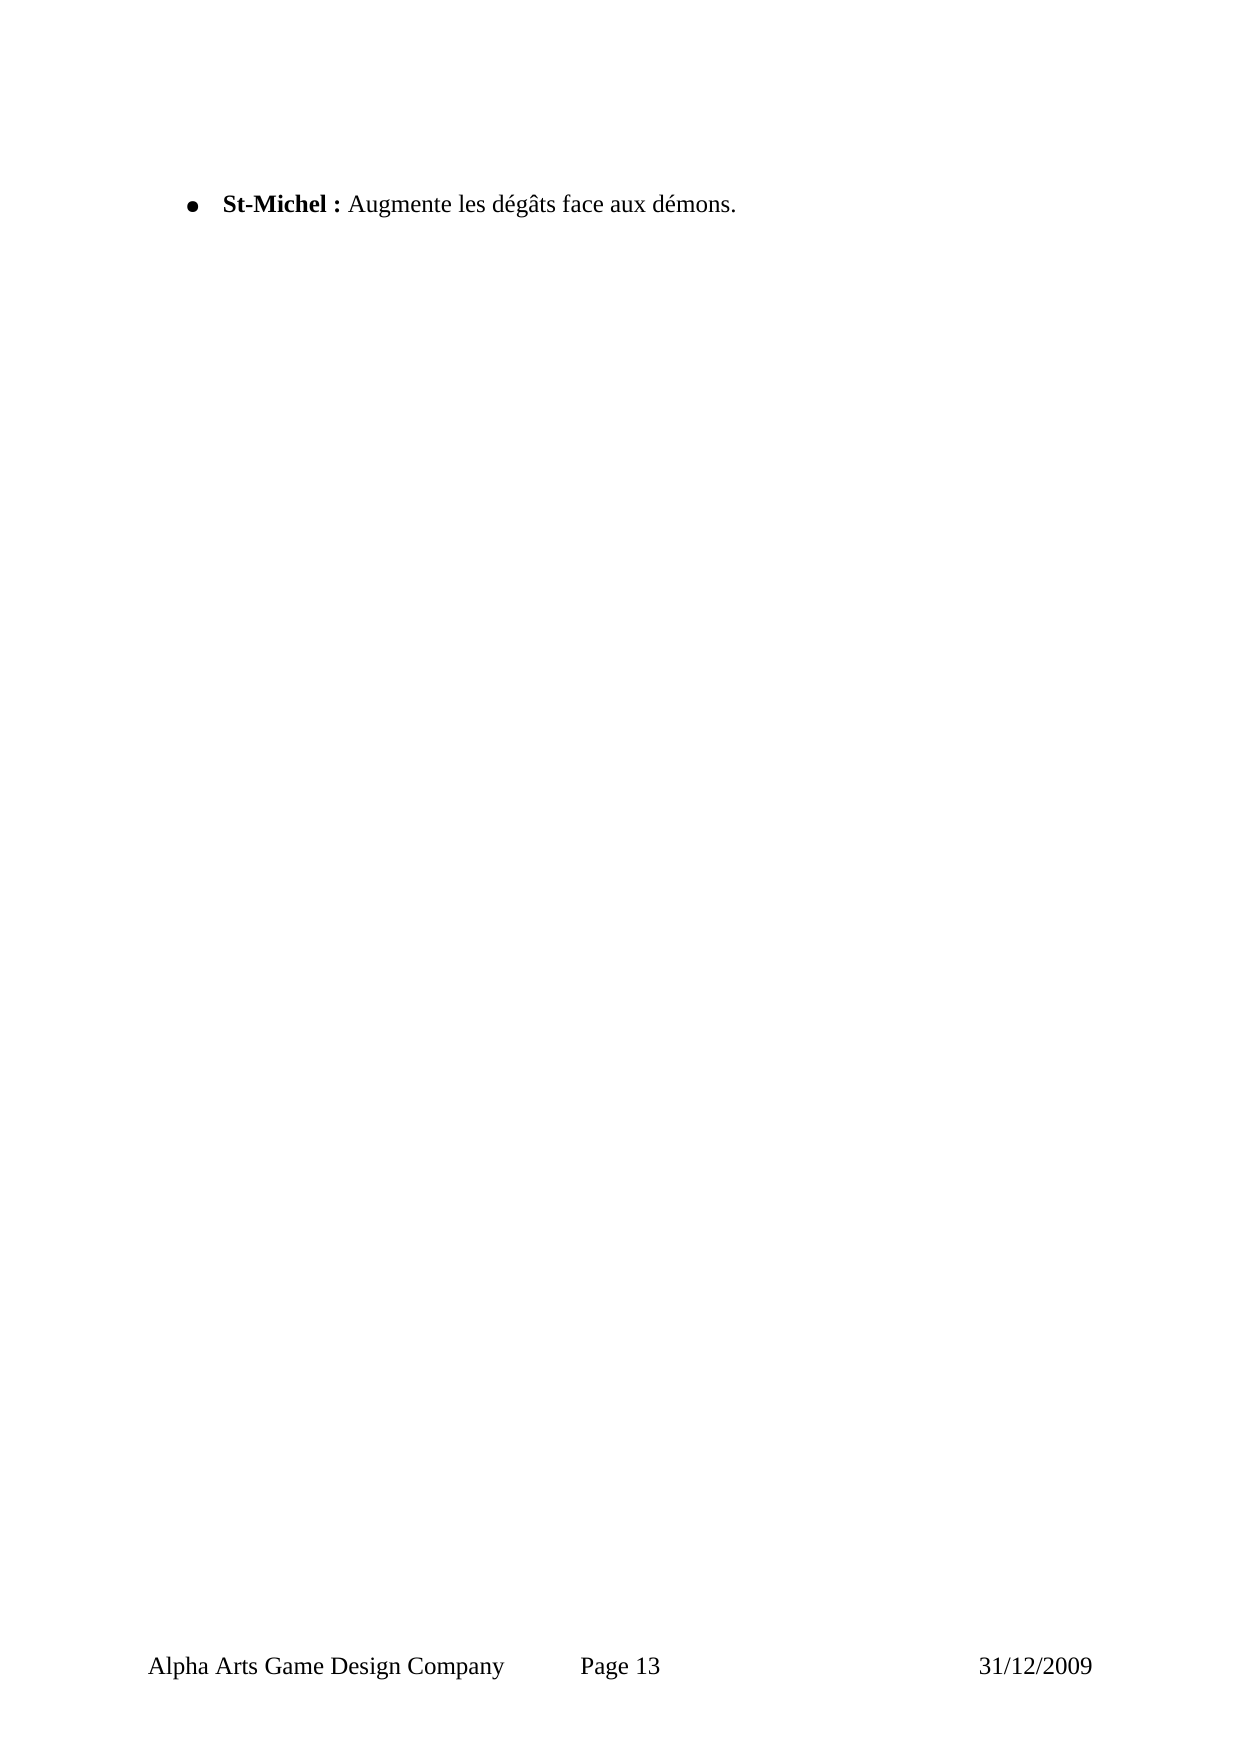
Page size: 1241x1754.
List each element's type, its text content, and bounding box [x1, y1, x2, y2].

list St-Michel : Augmente les dégâts face aux démons. [185, 189, 1092, 218]
